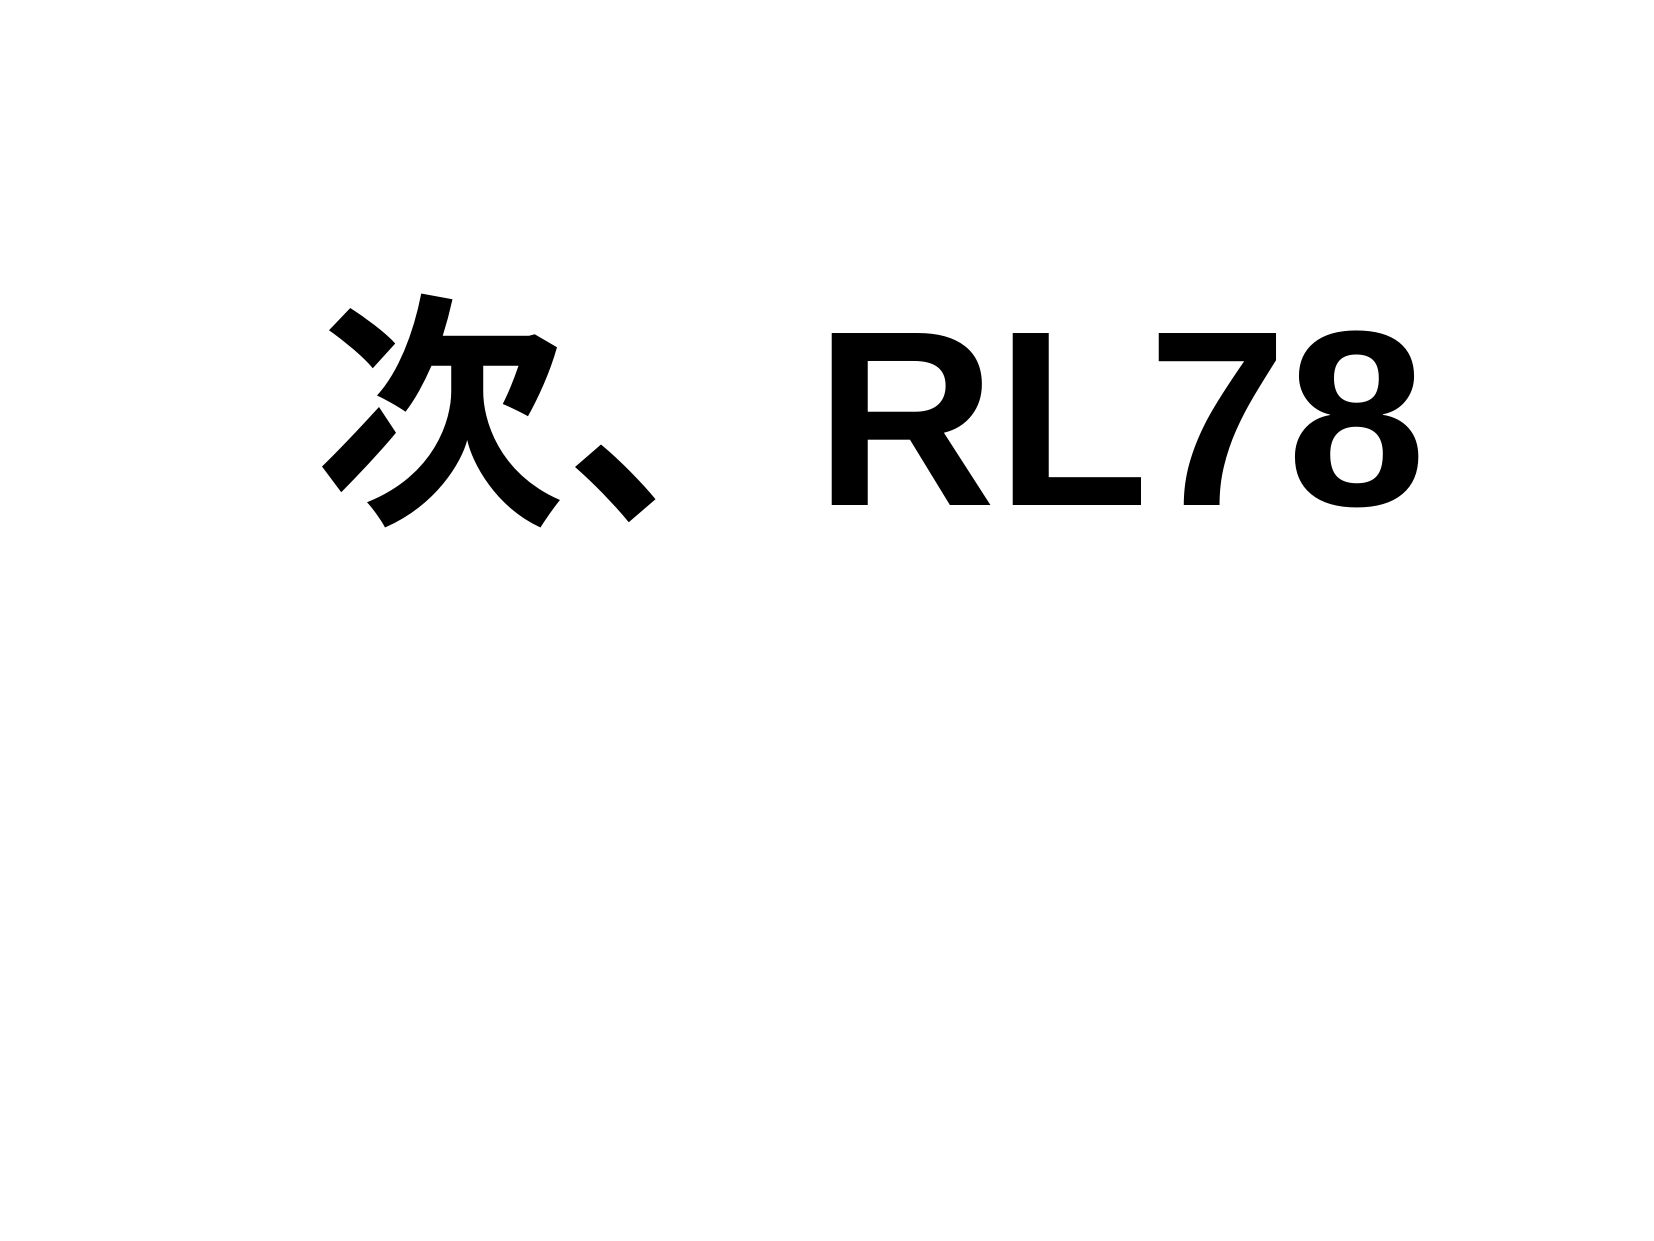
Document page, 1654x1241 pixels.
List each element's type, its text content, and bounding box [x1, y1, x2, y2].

text_box 次、RL78 [300, 207, 1359, 502]
